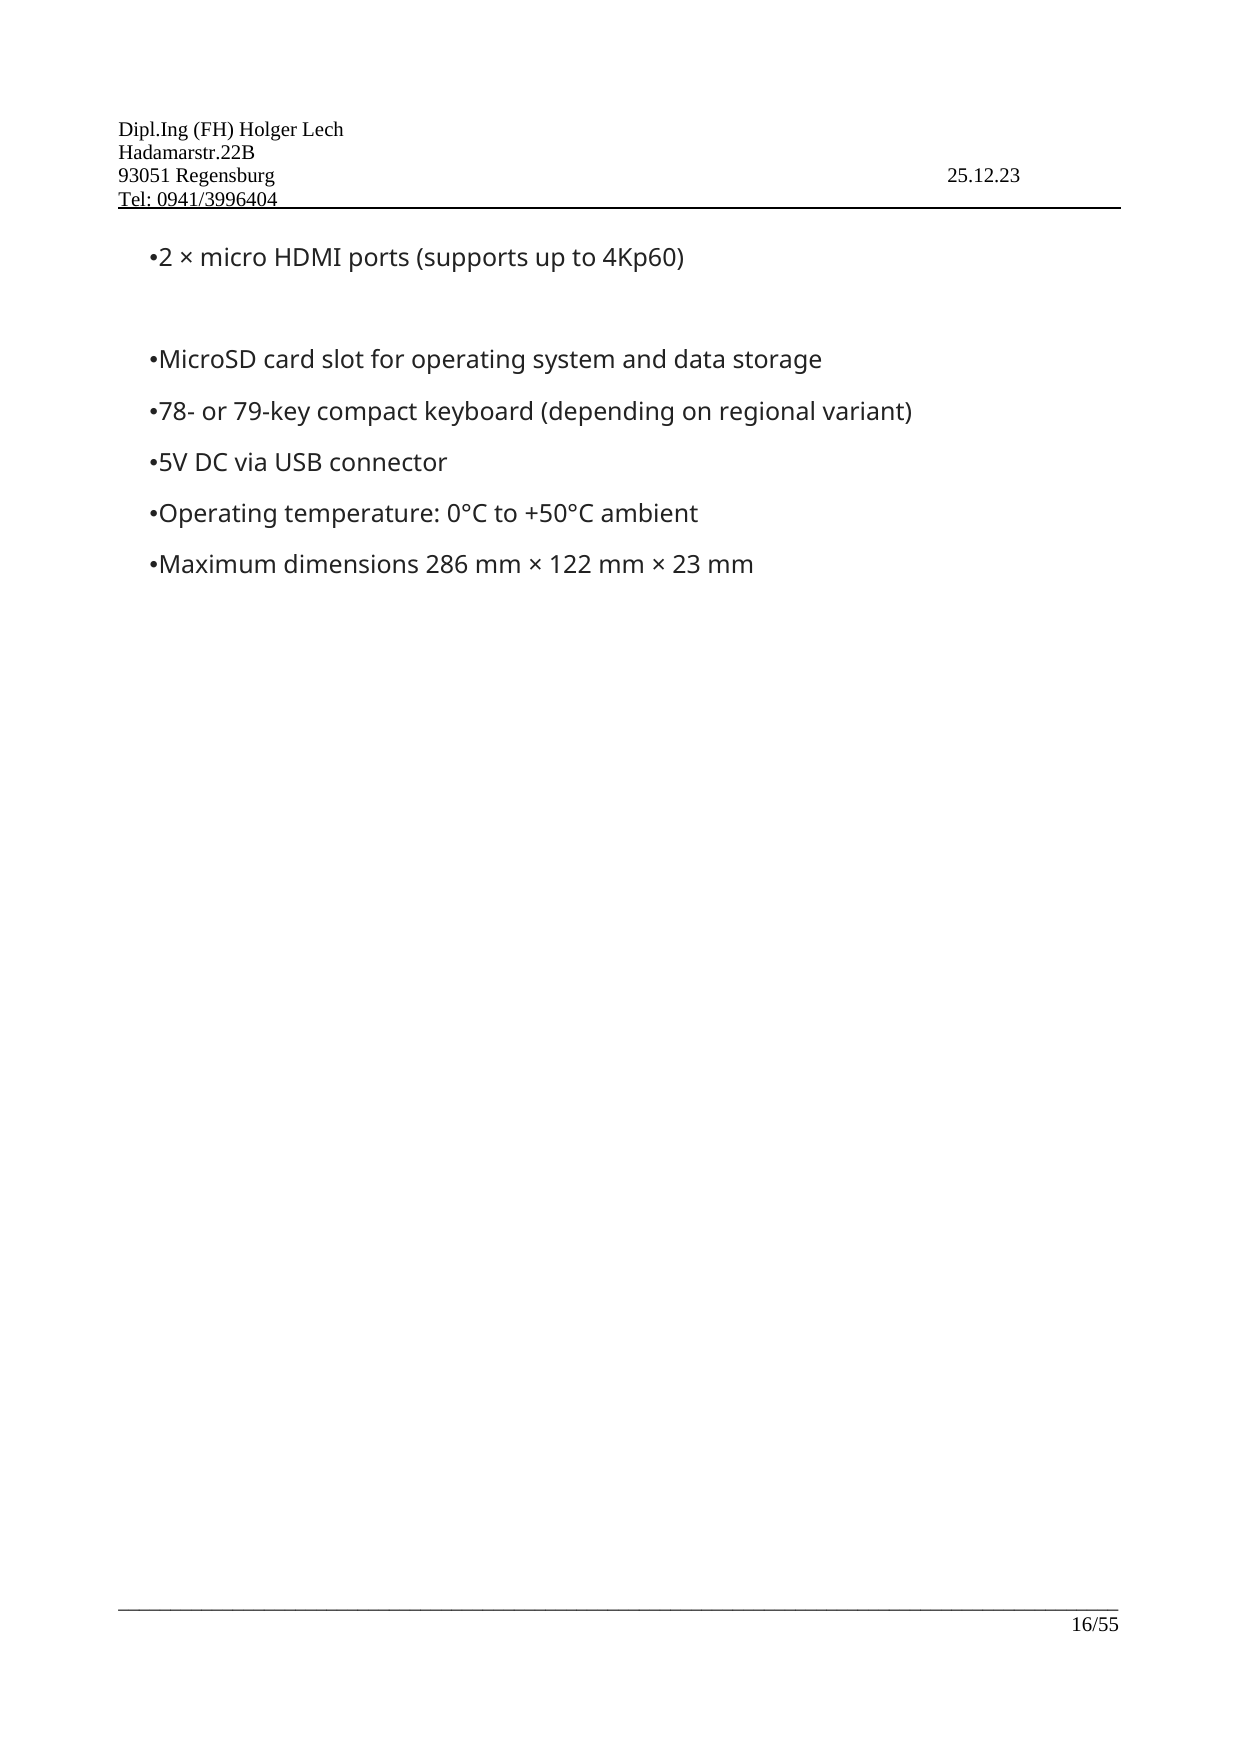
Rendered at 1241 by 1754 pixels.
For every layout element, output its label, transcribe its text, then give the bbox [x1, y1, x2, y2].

list 5V DC via USB connector [118, 444, 1122, 478]
list 2 × micro HDMI ports (supports up to 4Kp60) [118, 240, 1122, 274]
list 78- or 79-key compact keyboard (depending on regional variant) [118, 393, 1122, 427]
list Operating temperature: 0°C to +50°C ambient [118, 495, 1122, 529]
list Maximum dimensions 286 mm × 122 mm × 23 mm [118, 546, 1122, 580]
list MicroSD card slot for operating system and data storage [118, 342, 1122, 376]
